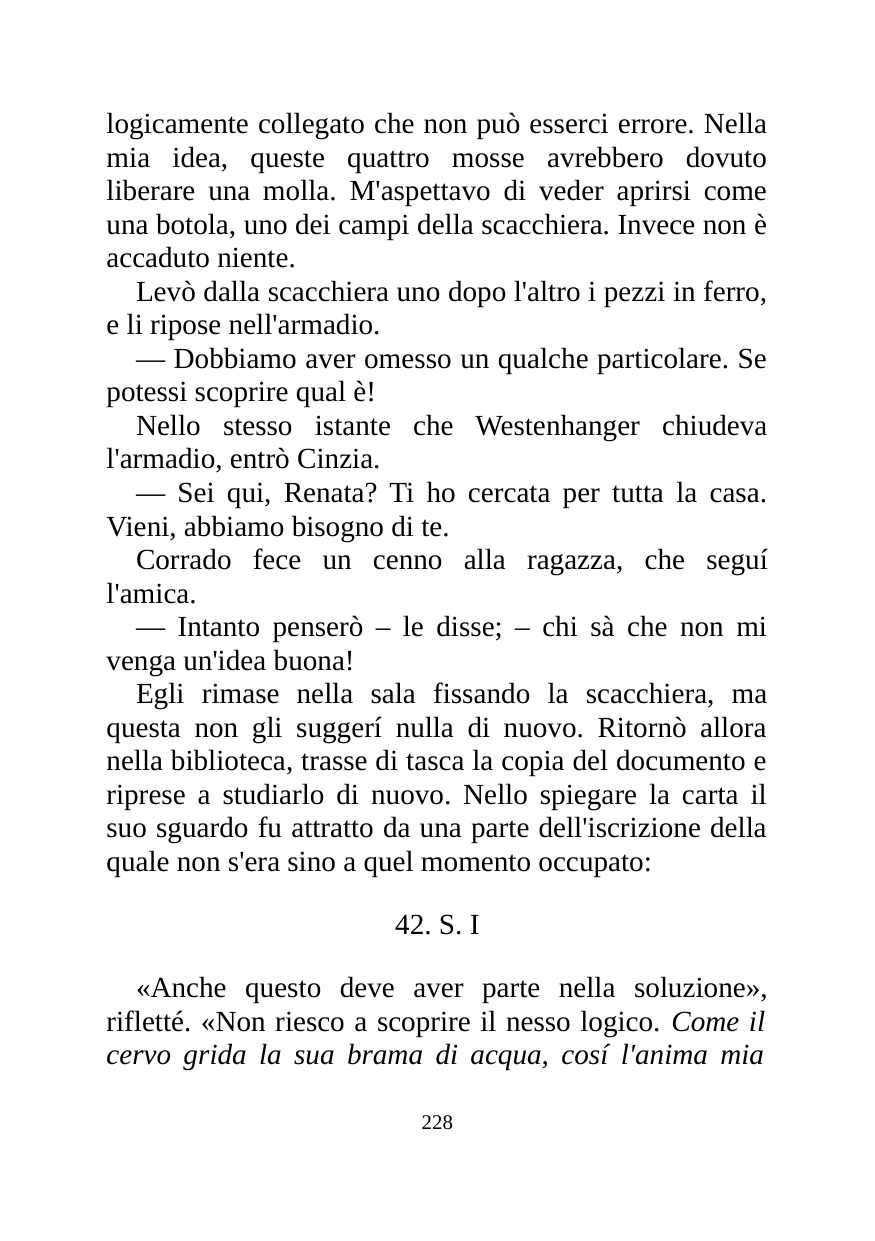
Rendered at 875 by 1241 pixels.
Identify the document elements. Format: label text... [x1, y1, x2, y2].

text — Sei qui, Renata? Ti ho cercata per tutta la casa. Vieni, abbiamo bisogno di te. [106, 475, 768, 542]
text Levò dalla scacchiera uno dopo l'altro i pezzi in ferro, e li ripose nell'armadio. [106, 274, 768, 341]
text — Intanto penserò – le disse; – chi sà che non mi venga un'idea buona! [106, 609, 768, 676]
text logicamente collegato che non può esserci errore. Nella mia idea, queste quattro mosse avrebbero dovuto liberare una molla. M'aspettavo di veder aprirsi come una botola, uno dei campi della scacchiera. Invece non è accaduto niente. [106, 106, 768, 274]
text Nello stesso istante che Westenhanger chiudeva l'armadio, entrò Cinzia. [106, 408, 768, 475]
text Egli rimase nella sala fissando la scacchiera, ma questa non gli suggerí nulla di nuovo. Ritornò allora nella biblioteca, trasse di tasca la copia del documento e riprese a studiarlo di nuovo. Nello spiegare la carta il suo sguardo fu attratto da una parte dell'iscrizione della quale non s'era sino a quel momento occupato: [106, 676, 768, 878]
text 42. S. I [106, 907, 768, 941]
text — Dobbiamo aver omesso un qualche particolare. Se potessi scoprire qual è! [106, 341, 768, 408]
text «Anche questo deve aver parte nella soluzione», rifletté. «Non riesco a scoprire il nesso logico. Come il cervo grida la sua brama di acqua, cosí l'anima mia [106, 970, 768, 1071]
text Corrado fece un cenno alla ragazza, che seguí l'amica. [106, 542, 768, 609]
